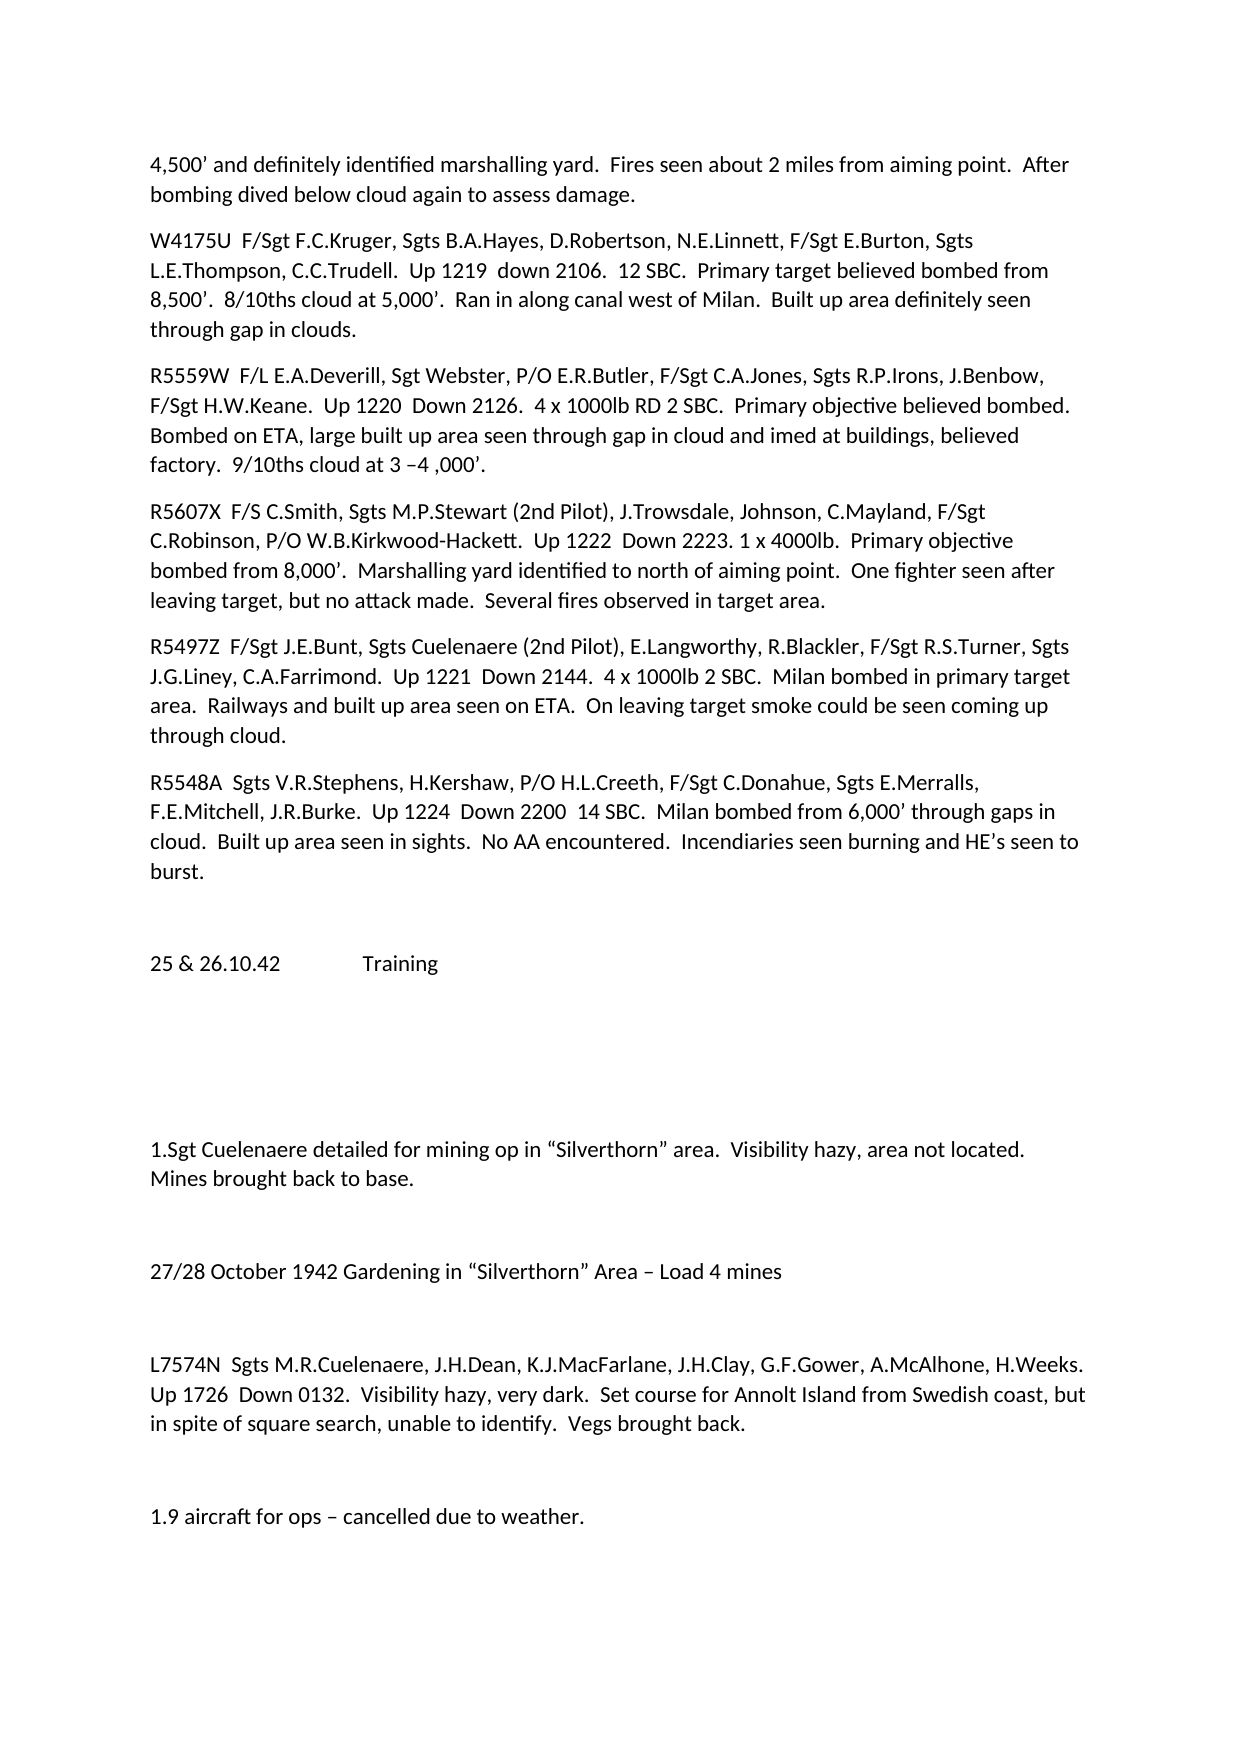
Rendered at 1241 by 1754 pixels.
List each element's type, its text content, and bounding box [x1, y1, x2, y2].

text R5497Z F/Sgt J.E.Bunt, Sgts Cuelenaere (2nd Pilot), E.Langworthy, R.Blackler, F/Sgt R.S.Turner, Sgts J.G.Liney, C.A.Farrimond. Up 1221 Down 2144. 4 x 1000lb 2 SBC. Milan bombed in primary target area. Railways and built up area seen on ETA. On leaving target smoke could be seen coming up through cloud. [150, 632, 1090, 749]
text R5548A Sgts V.R.Stephens, H.Kershaw, P/O H.L.Creeth, F/Sgt C.Donahue, Sgts E.Merralls, F.E.Mitchell, J.R.Burke. Up 1224 Down 2200 14 SBC. Milan bombed from 6,000’ through gaps in cloud. Built up area seen in sights. No AA encountered. Incendiaries seen burning and HE’s seen to burst. [150, 768, 1090, 885]
text 4,500’ and definitely identified marshalling yard. Fires seen about 2 miles from aiming point. After bombing dived below cloud again to assess damage. [150, 150, 1090, 208]
text 1.Sgt Cuelenaere detailed for mining op in “Silverthorn” area. Visibility hazy, area not located. Mines brought back to base. [150, 1135, 1090, 1193]
text L7574N Sgts M.R.Cuelenaere, J.H.Dean, K.J.MacFarlane, J.H.Clay, G.F.Gower, A.McAlhone, H.Weeks. Up 1726 Down 0132. Visibility hazy, very dark. Set course for Annolt Island from Swedish coast, but in spite of square search, unable to identify. Vegs brought back. [150, 1350, 1090, 1437]
text R5559W F/L E.A.Deverill, Sgt Webster, P/O E.R.Butler, F/Sgt C.A.Jones, Sgts R.P.Irons, J.Benbow, F/Sgt H.W.Keane. Up 1220 Down 2126. 4 x 1000lb RD 2 SBC. Primary objective believed bombed. Bombed on ETA, large built up area seen through gap in cloud and imed at buildings, believed factory. 9/10ths cloud at 3 –4 ,000’. [150, 361, 1090, 478]
text 1.9 aircraft for ops – cancelled due to weather. [150, 1502, 1090, 1530]
text R5607X F/S C.Smith, Sgts M.P.Stewart (2nd Pilot), J.Trowsdale, Johnson, C.Mayland, F/Sgt C.Robinson, P/O W.B.Kirkwood-Hackett. Up 1222 Down 2223. 1 x 4000lb. Primary objective bombed from 8,000’. Marshalling yard identified to north of aiming point. One fighter seen after leaving target, but no attack made. Several fires observed in target area. [150, 497, 1090, 614]
text 27/28 October 1942 Gardening in “Silverthorn” Area – Load 4 mines [150, 1257, 1090, 1285]
text 25 & 26.10.42 Training [150, 949, 1090, 977]
text W4175U F/Sgt F.C.Kruger, Sgts B.A.Hayes, D.Robertson, N.E.Linnett, F/Sgt E.Burton, Sgts L.E.Thompson, C.C.Trudell. Up 1219 down 2106. 12 SBC. Primary target believed bombed from 8,500’. 8/10ths cloud at 5,000’. Ran in along canal west of Milan. Built up area definitely seen through gap in clouds. [150, 226, 1090, 343]
